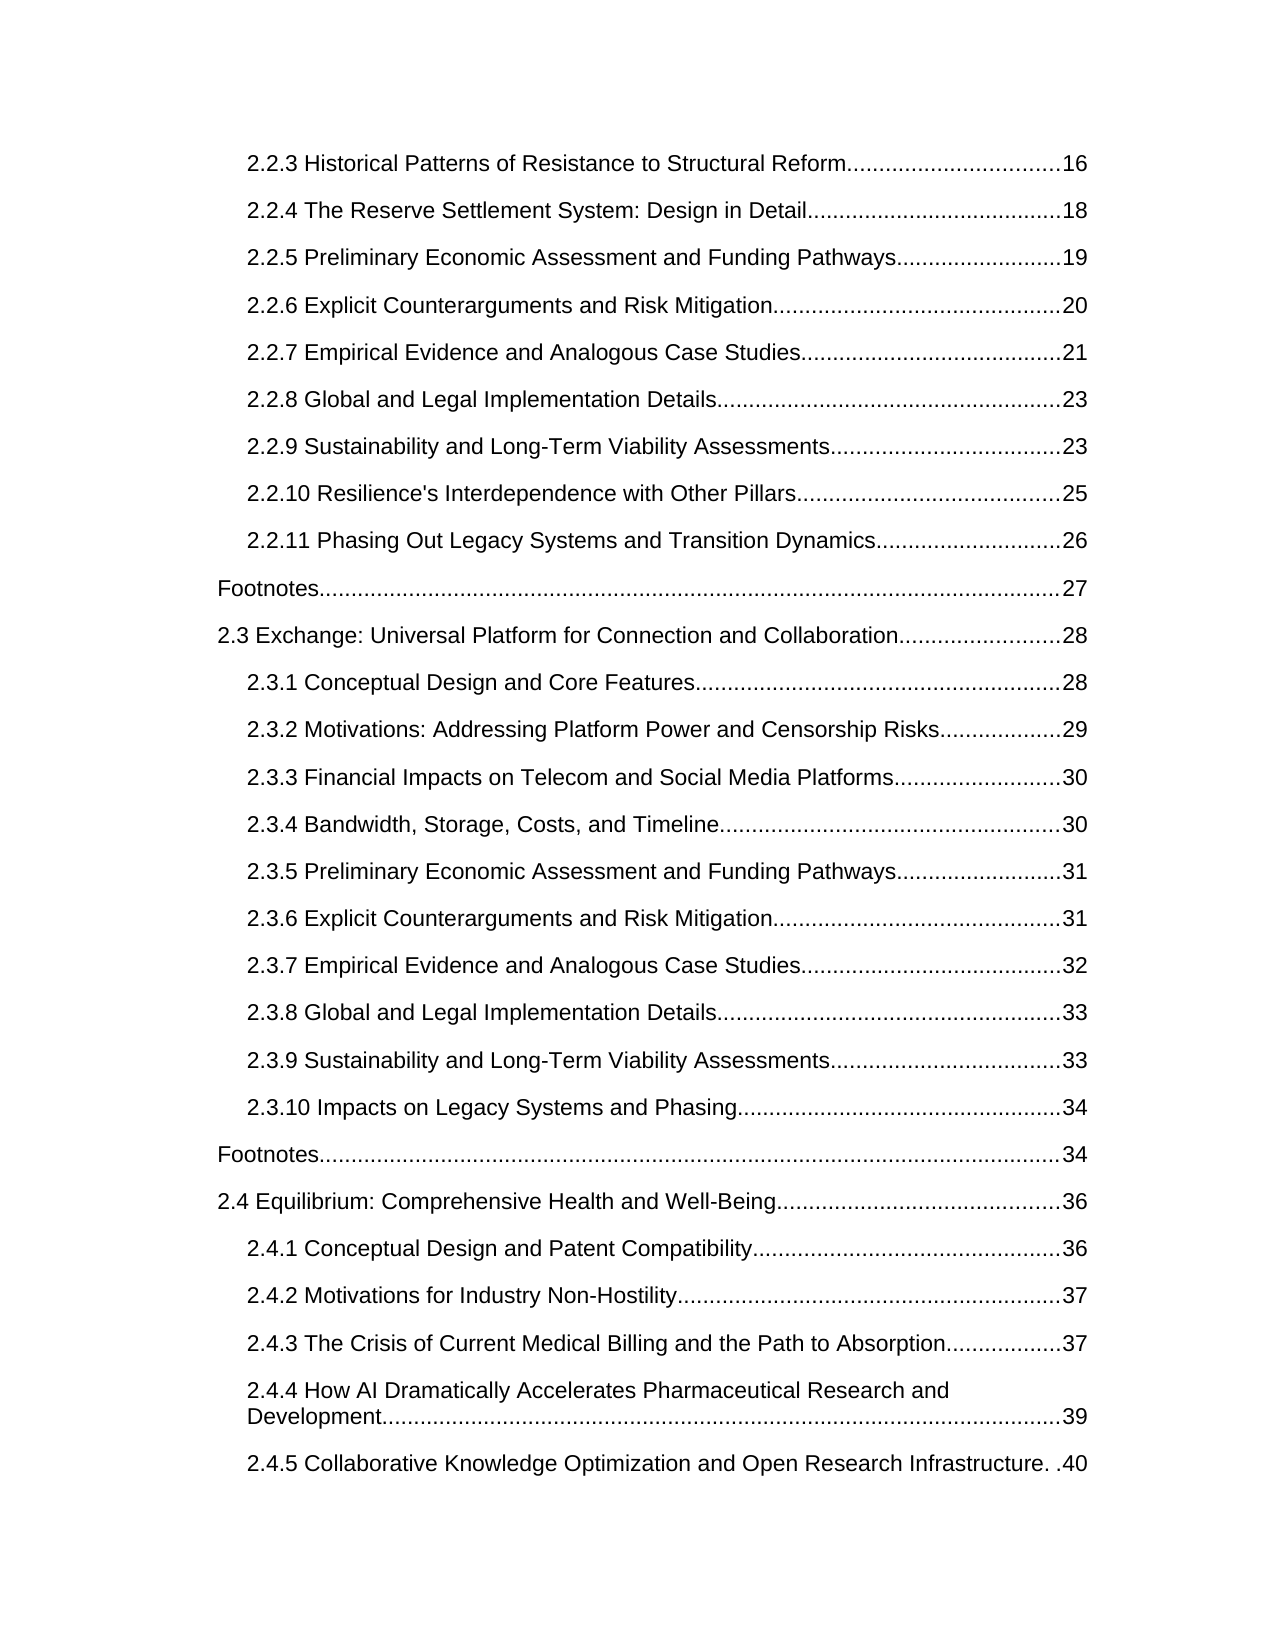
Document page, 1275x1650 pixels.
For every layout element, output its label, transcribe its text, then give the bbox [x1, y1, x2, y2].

text 2.3.1 Conceptual Design and Core Features 28 [247, 669, 1087, 695]
text 2.3.4 Bandwidth, Storage, Costs, and Timeline 30 [247, 811, 1087, 837]
text Footnotes 34 [217, 1141, 1087, 1167]
text 2.3.10 Impacts on Legacy Systems and Phasing 34 [247, 1094, 1087, 1120]
text 2.2.6 Explicit Counterarguments and Risk Mitigation 20 [247, 292, 1087, 318]
text 2.3.2 Motivations: Addressing Platform Power and Censorship Risks 29 [247, 716, 1087, 743]
text 2.2.8 Global and Legal Implementation Details 23 [247, 386, 1087, 412]
text 2.2.3 Historical Patterns of Resistance to Structural Reform 16 [247, 150, 1087, 176]
text 2.3.7 Empirical Evidence and Analogous Case Studies 32 [247, 952, 1087, 978]
text 2.4.3 The Crisis of Current Medical Billing and the Path to Absorption 37 [247, 1330, 1087, 1356]
text 2.3.5 Preliminary Economic Assessment and Funding Pathways 31 [247, 858, 1087, 884]
text 2.4.4 How AI Dramatically Accelerates Pharmaceutical Research and Development 39 [247, 1377, 1087, 1429]
text 2.3.6 Explicit Counterarguments and Risk Mitigation 31 [247, 905, 1087, 931]
text 2.3 Exchange: Universal Platform for Connection and Collaboration 28 [217, 622, 1087, 648]
text 2.3.9 Sustainability and Long-Term Viability Assessments 33 [247, 1047, 1087, 1073]
text 2.2.7 Empirical Evidence and Analogous Case Studies 21 [247, 339, 1087, 365]
text 2.2.10 Resilience's Interdependence with Other Pillars 25 [247, 480, 1087, 507]
text 2.2.11 Phasing Out Legacy Systems and Transition Dynamics 26 [247, 527, 1087, 554]
text 2.4.2 Motivations for Industry Non-Hostility 37 [247, 1282, 1087, 1309]
text Footnotes 27 [217, 575, 1087, 601]
text 2.4.1 Conceptual Design and Patent Compatibility 36 [247, 1235, 1087, 1262]
text 2.3.3 Financial Impacts on Telecom and Social Media Platforms 30 [247, 763, 1087, 790]
text 2.4.5 Collaborative Knowledge Optimization and Open Research Infrastructure 40 [247, 1450, 1087, 1477]
text 2.4 Equilibrium: Comprehensive Health and Well-Being 36 [217, 1188, 1087, 1214]
text 2.2.5 Preliminary Economic Assessment and Funding Pathways 19 [247, 244, 1087, 271]
text 2.2.4 The Reserve Settlement System: Design in Detail 18 [247, 197, 1087, 223]
text 2.3.8 Global and Legal Implementation Details 33 [247, 999, 1087, 1026]
text 2.2.9 Sustainability and Long-Term Viability Assessments 23 [247, 433, 1087, 459]
